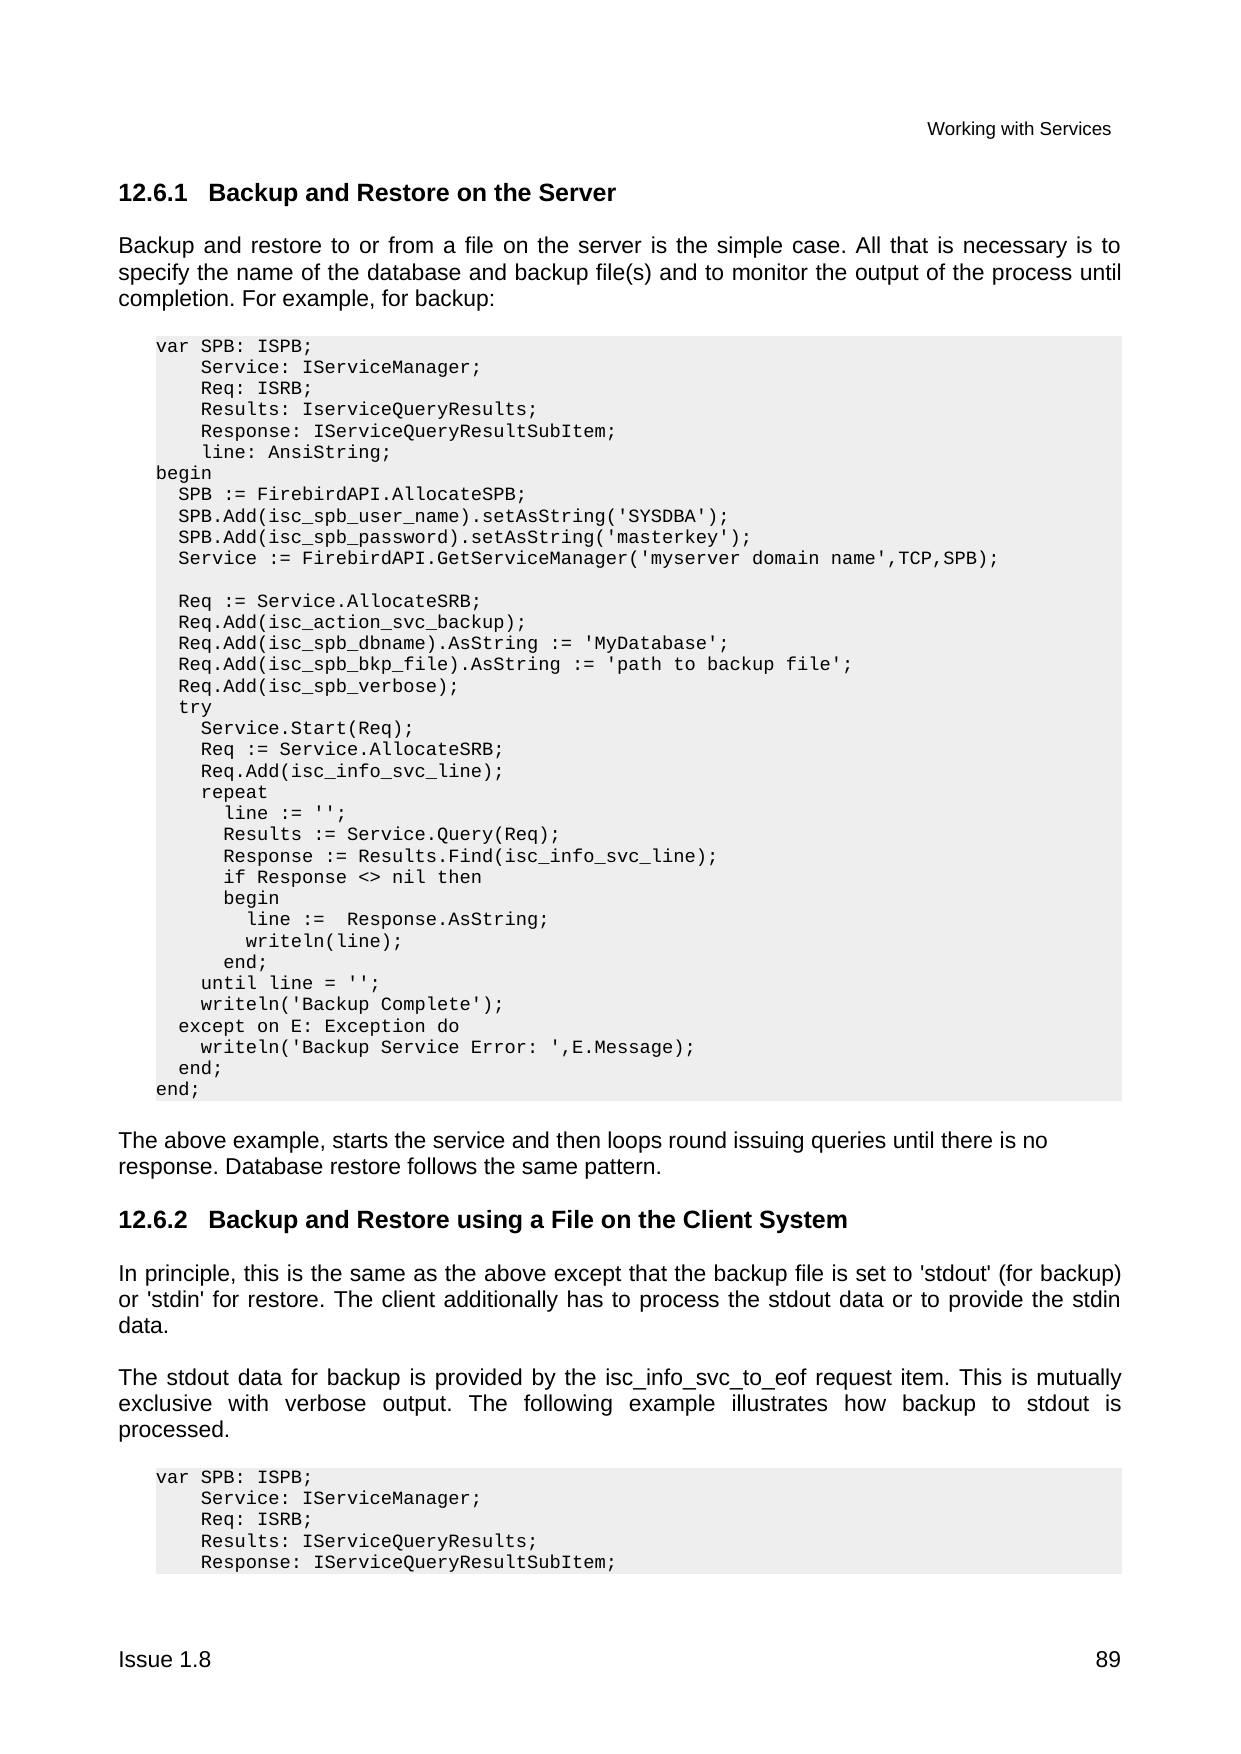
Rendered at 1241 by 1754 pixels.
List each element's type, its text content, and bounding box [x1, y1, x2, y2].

text Results := Service.Query(Req); [156, 825, 1122, 846]
text Req.Add(isc_info_svc_line); [156, 761, 1122, 783]
text repeat [156, 783, 1122, 804]
text begin [156, 889, 1122, 910]
text if Response <> nil then [156, 868, 1122, 889]
text end; [156, 953, 1122, 974]
text end; [156, 1080, 1122, 1101]
text Results: IserviceQueryResults; [156, 400, 1122, 421]
text The stdout data for backup is provided by the isc_info_svc_to_eof request item. This is mutually exclusive with verbose output. The following example illustrates how backup to stdout is processed. [118, 1363, 1122, 1443]
text line := Response.AsString; [156, 910, 1122, 931]
subtitle Backup and Restore using a File on the Client System [118, 1205, 1122, 1234]
text In principle, this is the same as the above except that the backup file is set to 'stdout' (for backup) or 'stdin' for restore. The client additionally has to process the stdout data or to provide the stdin data. [118, 1259, 1122, 1338]
text begin [156, 464, 1122, 485]
text Response: IServiceQueryResultSubItem; [156, 1553, 1122, 1574]
text writeln(line); [156, 931, 1122, 953]
text writeln('Backup Service Error: ',E.Message); [156, 1038, 1122, 1059]
text SPB := FirebirdAPI.AllocateSPB; [156, 485, 1122, 506]
text Response: IServiceQueryResultSubItem; [156, 421, 1122, 443]
text SPB.Add(isc_spb_password).setAsString('masterkey'); [156, 528, 1122, 549]
text Backup and restore to or from a file on the server is the simple case. All that is necessary is to specify the name of the database and backup file(s) and to monitor the output of the process until completion. For example, for backup: [118, 232, 1122, 311]
text Service: IServiceManager; [156, 1489, 1122, 1510]
text end; [156, 1059, 1122, 1080]
text writeln('Backup Complete'); [156, 995, 1122, 1016]
text Req.Add(isc_spb_bkp_file).AsString := 'path to backup file'; [156, 655, 1122, 676]
text The above example, starts the service and then loops round issuing queries until there is no response. Database restore follows the same pattern. [118, 1127, 1122, 1180]
text SPB.Add(isc_spb_user_name).setAsString('SYSDBA'); [156, 506, 1122, 528]
text Req.Add(isc_spb_verbose); [156, 676, 1122, 698]
text until line = ''; [156, 974, 1122, 995]
text Req := Service.AllocateSRB; [156, 591, 1122, 613]
text Service := FirebirdAPI.GetServiceManager('myserver domain name',TCP,SPB); [156, 549, 1122, 570]
text Service.Start(Req); [156, 719, 1122, 740]
text Req: ISRB; [156, 379, 1122, 400]
text Req: ISRB; [156, 1510, 1122, 1531]
subtitle Backup and Restore on the Server [118, 178, 1122, 207]
text Req := Service.AllocateSRB; [156, 740, 1122, 761]
text line := ''; [156, 804, 1122, 825]
text line: AnsiString; [156, 443, 1122, 464]
text var SPB: ISPB; [156, 336, 1122, 358]
text Response := Results.Find(isc_info_svc_line); [156, 846, 1122, 868]
text var SPB: ISPB; [156, 1468, 1122, 1489]
text try [156, 698, 1122, 719]
text Results: IServiceQueryResults; [156, 1531, 1122, 1553]
text Service: IServiceManager; [156, 358, 1122, 379]
text Req.Add(isc_spb_dbname).AsString := 'MyDatabase'; [156, 634, 1122, 655]
text Req.Add(isc_action_svc_backup); [156, 613, 1122, 634]
text except on E: Exception do [156, 1016, 1122, 1038]
